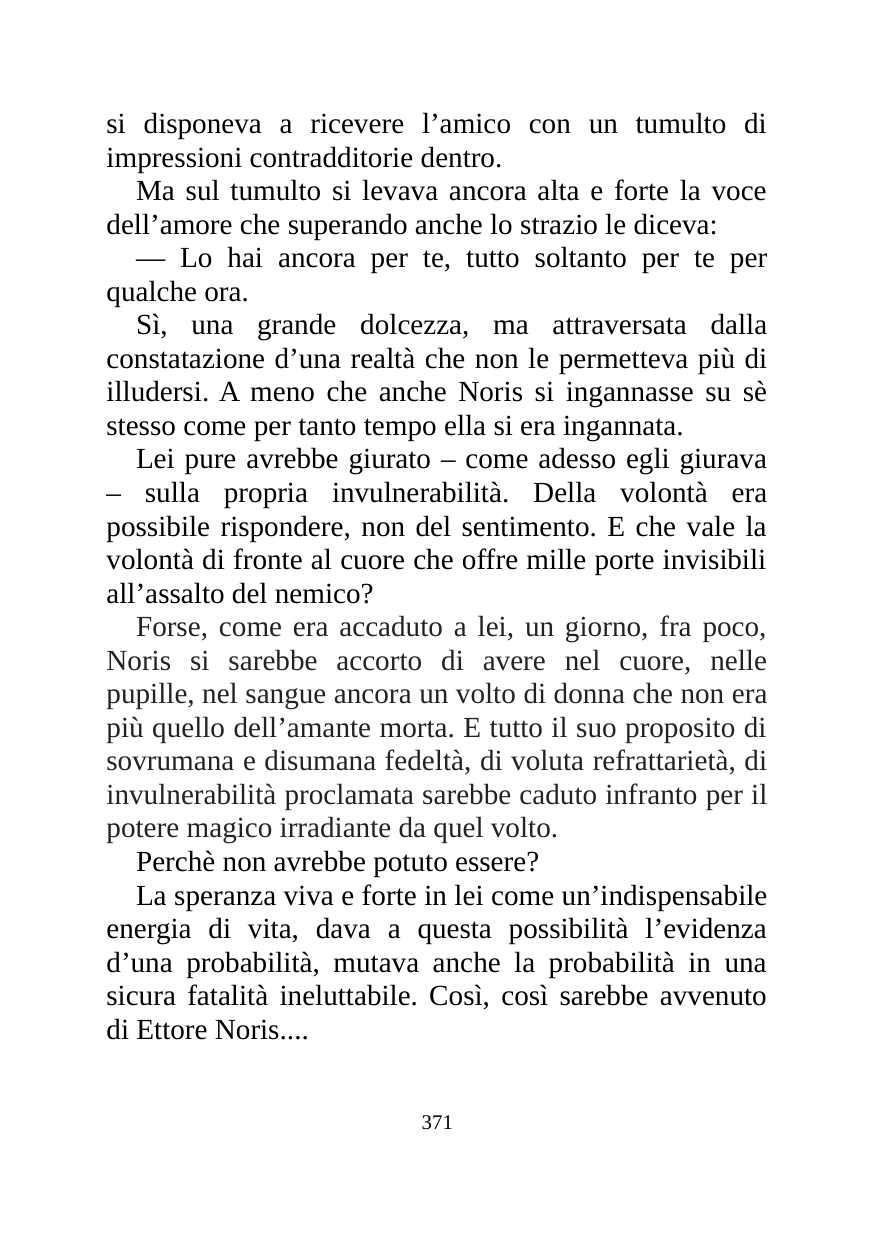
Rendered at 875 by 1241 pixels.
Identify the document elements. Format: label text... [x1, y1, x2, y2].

text Sì, una grande dolcezza, ma attraversata dalla constatazione d’una realtà che non le permetteva più di illudersi. A meno che anche Noris si ingannasse su sè stesso come per tanto tempo ella si era ingannata. [106, 307, 768, 442]
text Lei pure avrebbe giurato – come adesso egli giurava – sulla propria invulnerabilità. Della volontà era possibile rispondere, non del sentimento. E che vale la volontà di fronte al cuore che offre mille porte invisibili all’assalto del nemico? [106, 442, 768, 609]
text La speranza viva e forte in lei come un’indispensabile energia di vita, dava a questa possibilità l’evidenza d’una probabilità, mutava anche la probabilità in una sicura fatalità ineluttabile. Così, così sarebbe avvenuto di Ettore Noris.... [106, 878, 768, 1045]
text Ma sul tumulto si levava ancora alta e forte la voce dell’amore che superando anche lo strazio le diceva: [106, 173, 768, 240]
text si disponeva a ricevere l’amico con un tumulto di impressioni contradditorie dentro. [106, 106, 768, 173]
text — Lo hai ancora per te, tutto soltanto per te per qualche ora. [106, 240, 768, 307]
text Forse, come era accaduto a lei, un giorno, fra poco, Noris si sarebbe accorto di avere nel cuore, nelle pupille, nel sangue ancora un volto di donna che non era più quello dell’amante morta. E tutto il suo proposito di sovrumana e disumana fedeltà, di voluta refrattarietà, di invulnerabilità proclamata sarebbe caduto infranto per il potere magico irradiante da quel volto. [106, 609, 768, 844]
text Perchè non avrebbe potuto essere? [106, 844, 768, 878]
